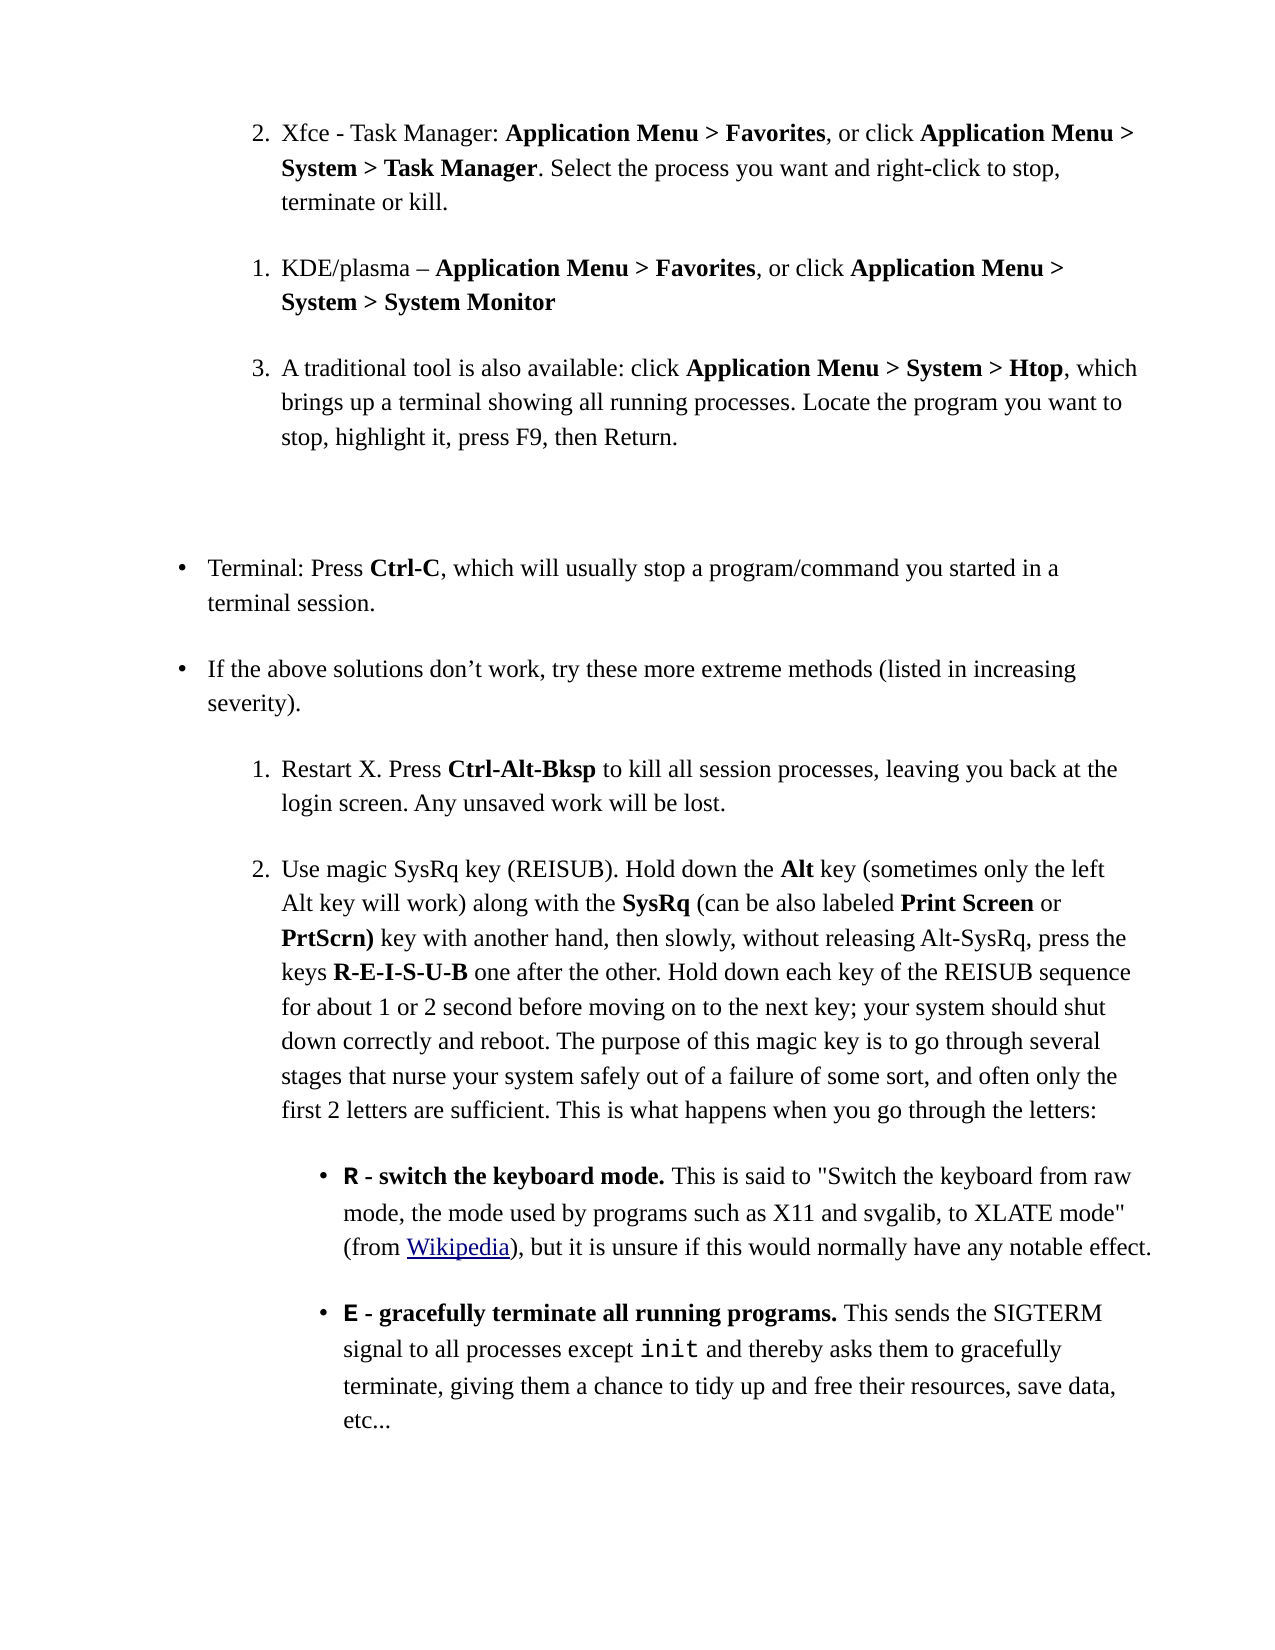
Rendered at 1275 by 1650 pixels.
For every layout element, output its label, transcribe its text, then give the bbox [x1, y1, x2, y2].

list A traditional tool is also available: click Application Menu > System > Htop, which brings up a terminal showing all running processes. Locate the program you want to stop, highlight it, press F9, then Return. [252, 353, 1141, 451]
list Use magic SysRq key (REISUB). Hold down the Alt key (sometimes only the left Alt key will work) along with the SysRq (can be also labeled Print Screen or PrtScrn) key with another hand, then slowly, without releasing Alt-SysRq, press the keys R-E-I-S-U-B one after the other. Hold down each key of the REISUB sequence for about 1 or 2 second before moving on to the next key; your system should shut down correctly and reboot. The purpose of this magic key is to go through several stages that nurse your system safely out of a failure of some sort, and often only the first 2 letters are sufficient. This is what happens when you go through the letters: [252, 854, 1141, 1124]
list KDE/plasma – Application Menu > Favorites, or click Application Menu > System > System Monitor [252, 253, 1141, 316]
list Xfce - Task Manager: Application Menu > Favorites, or click Application Menu > System > Task Manager. Select the process you want and right-click to stop, terminate or kill. [252, 118, 1141, 216]
list R - switch the keyboard mode. This is said to "Switch the keyboard from raw mode, the mode used by programs such as X11 and svgalib, to XLATE mode" (from Wikipedia), but it is unsure if this would normally have any notable effect. [319, 1161, 1157, 1261]
list Terminal: Press Ctrl-C, which will usually stop a program/command you started in a terminal session. [178, 553, 1141, 617]
list If the above solutions don’t work, try these more extreme methods (listed in increasing severity). [178, 654, 1141, 717]
list Restart X. Press Ctrl-Alt-Bksp to kill all session processes, leaving you back at the login screen. Any unsaved work will be lost. [252, 754, 1141, 817]
list E - gracefully terminate all running programs. This sends the SIGTERM signal to all processes except init and thereby asks them to gracefully terminate, giving them a chance to tidy up and free their resources, save data, etc... [319, 1298, 1157, 1434]
